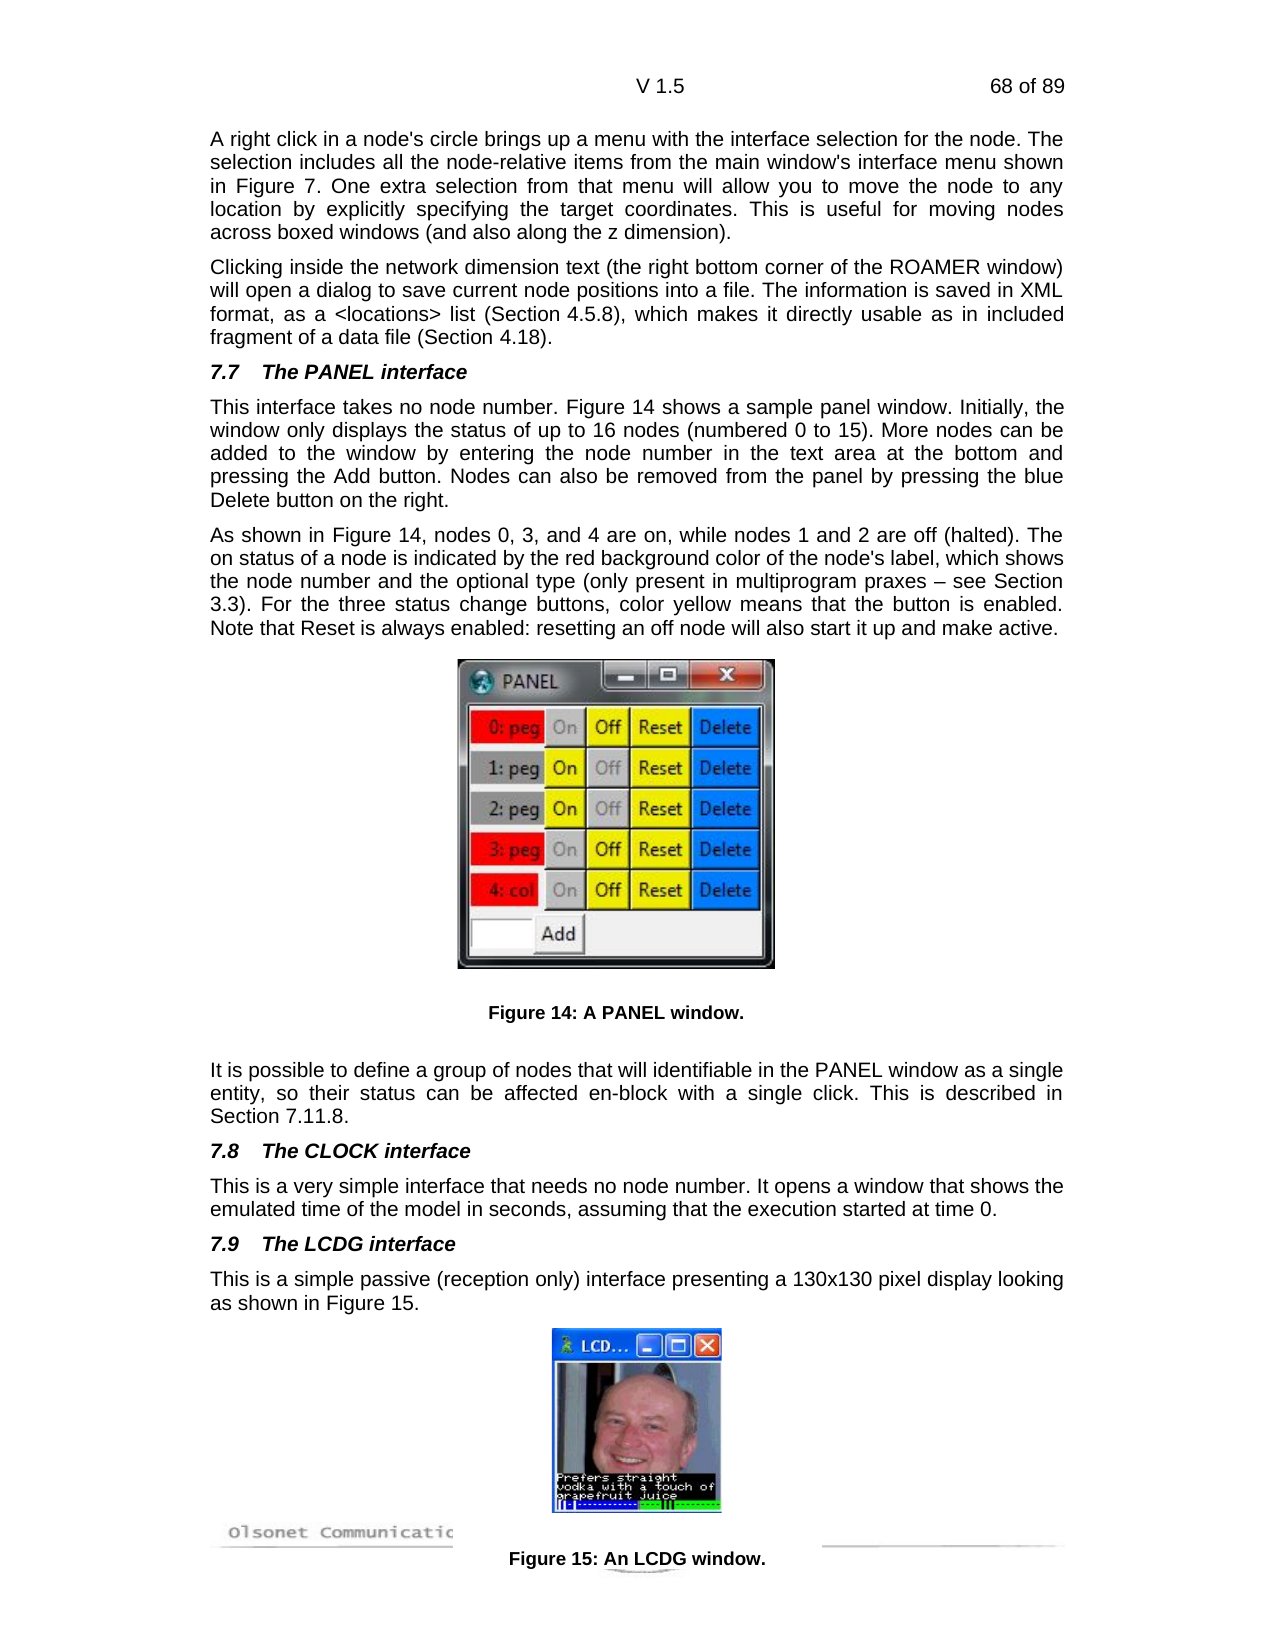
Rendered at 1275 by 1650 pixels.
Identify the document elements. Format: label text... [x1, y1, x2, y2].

text This interface takes no node number. Figure 14 shows a sample panel window. Initially, the window only displays the status of up to 16 nodes (numbered 0 to 15). More nodes can be added to the window by entering the node number in the text area at the bottom and pressing the Add button. Nodes can also be removed from the panel by pressing the blue Delete button on the right. [210, 395, 1065, 511]
text Figure 14: A PANEL window. [445, 1002, 787, 1023]
text Figure 15: An LCDG window. [453, 1548, 822, 1569]
subtitle The LCDG interface [210, 1233, 1065, 1256]
subtitle The PANEL interface [210, 360, 1065, 383]
subtitle The CLOCK interface [210, 1140, 1065, 1163]
picture [210, 1504, 1065, 1596]
text [453, 1329, 822, 1548]
text As shown in Figure 14, nodes 0, 3, and 4 are on, while nodes 1 and 2 are off (halted). The on status of a node is indicated by the red background color of the node's label, which shows the node number and the optional type (only present in multiprogram praxes – see Section 3.3). For the three status change buttons, color yellow means that the button is enabled. Note that Reset is always enabled: resetting an off node will also start it up and make active. [210, 523, 1065, 639]
text A right click in a node's circle brings up a menu with the interface selection for the node. The selection includes all the node-relative items from the main window's interface menu shown in Figure 7. One extra selection from that menu will allow you to move the node to any location by explicitly specifying the target coordinates. This is useful for moving nodes across boxed windows (and also along the z dimension). [210, 128, 1065, 244]
text This is a very simple interface that needs no node number. It opens a window that shows the emulated time of the model in seconds, assuming that the execution started at time 0. [210, 1175, 1065, 1221]
text Clicking inside the network dimension text (the right bottom corner of the ROAMER window) will open a dialog to save current node positions into a file. The information is saved in XML format, as a <locations> list (Section 4.5.8), which makes it directly usable as in included fragment of a data file (Section 4.18). [210, 256, 1065, 348]
picture [457, 659, 775, 969]
text It is possible to define a group of nodes that will identifiable in the PANEL window as a single entity, so their status can be affected en-block with a single click. This is described in Section 7.11.8. [210, 1058, 1065, 1128]
text This is a simple passive (reception only) interface presenting a 130x130 pixel display looking as shown in Figure 15. [210, 1268, 1065, 1314]
picture [551, 1328, 722, 1513]
